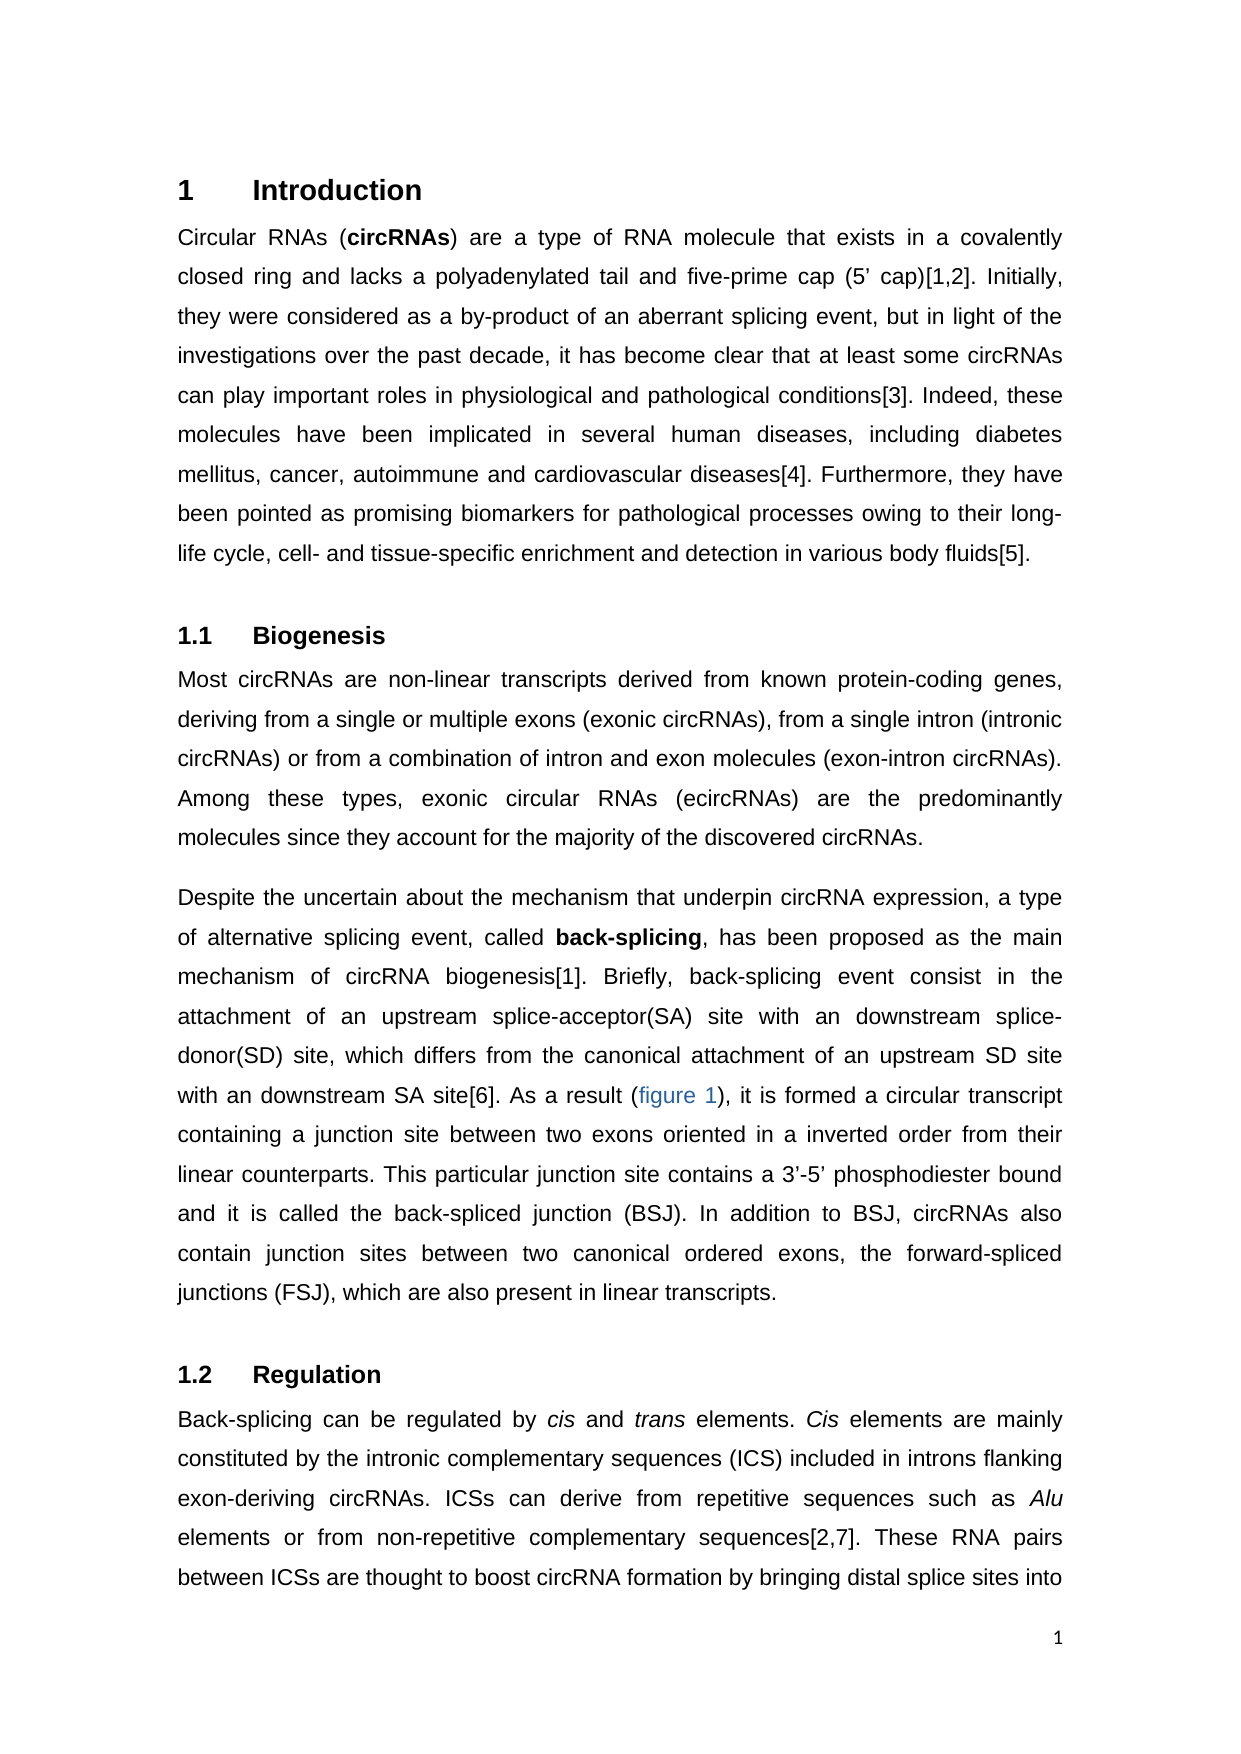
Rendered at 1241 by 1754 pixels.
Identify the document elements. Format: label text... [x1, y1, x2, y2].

subtitle Regulation [177, 1360, 1063, 1389]
text Despite the uncertain about the mechanism that underpin circRNA expression, a type of alternative splicing event, called back-splicing, has been proposed as the main mechanism of circRNA biogenesis[1]⁠. Briefly, back-splicing event consist in the attachment of an upstream splice-acceptor(SA) site with an downstream splice-donor(SD) site, which differs from the canonical attachment of an upstream SD site with an downstream SA site[6]⁠. As a result (figure 1), it is formed a circular transcript containing a junction site between two exons oriented in a inverted order from their linear counterparts. This particular junction site contains a 3’-5’ phosphodiester bound and it is called the back-spliced junction (BSJ). In addition to BSJ, circRNAs also contain junction sites between two canonical ordered exons, the forward-spliced junctions (FSJ), which are also present in linear transcripts. [177, 884, 1063, 1306]
text Circular RNAs (circRNAs) are a type of RNA molecule that exists in a covalently closed ring and lacks a polyadenylated tail and five-prime cap (5’ cap)[1,2]⁠. Initially, they were considered as a by-product of an aberrant splicing event, but in light of the investigations over the past decade, it has become clear that at least some circRNAs can play important roles in physiological and pathological conditions[3]⁠. Indeed, these molecules have been implicated in several human diseases, including diabetes mellitus, cancer, autoimmune and cardiovascular diseases[4]⁠. Furthermore, they have been pointed as promising biomarkers for pathological processes owing to their long-life cycle, cell- and tissue-specific enrichment and detection in various body fluids[5]⁠. [177, 224, 1063, 566]
text Back-splicing can be regulated by cis and trans elements. Cis elements are mainly constituted by the intronic complementary sequences (ICS) included in introns flanking exon-deriving circRNAs. ICSs can derive from repetitive sequences such as Alu elements or from non-repetitive complementary sequences[2,7]⁠. These RNA pairs between ICSs are thought to boost circRNA formation by bringing distal splice sites into [177, 1406, 1063, 1590]
subtitle Introduction [177, 173, 1063, 206]
text Most circRNAs are non-linear transcripts derived from known protein-coding genes, deriving from a single or multiple exons (exonic circRNAs), from a single intron (intronic circRNAs) or from a combination of intron and exon molecules (exon-intron circRNAs). Among these types, exonic circular RNAs (ecircRNAs) are the predominantly molecules since they account for the majority of the discovered circRNAs. [177, 666, 1063, 850]
subtitle Biogenesis [177, 621, 1063, 649]
